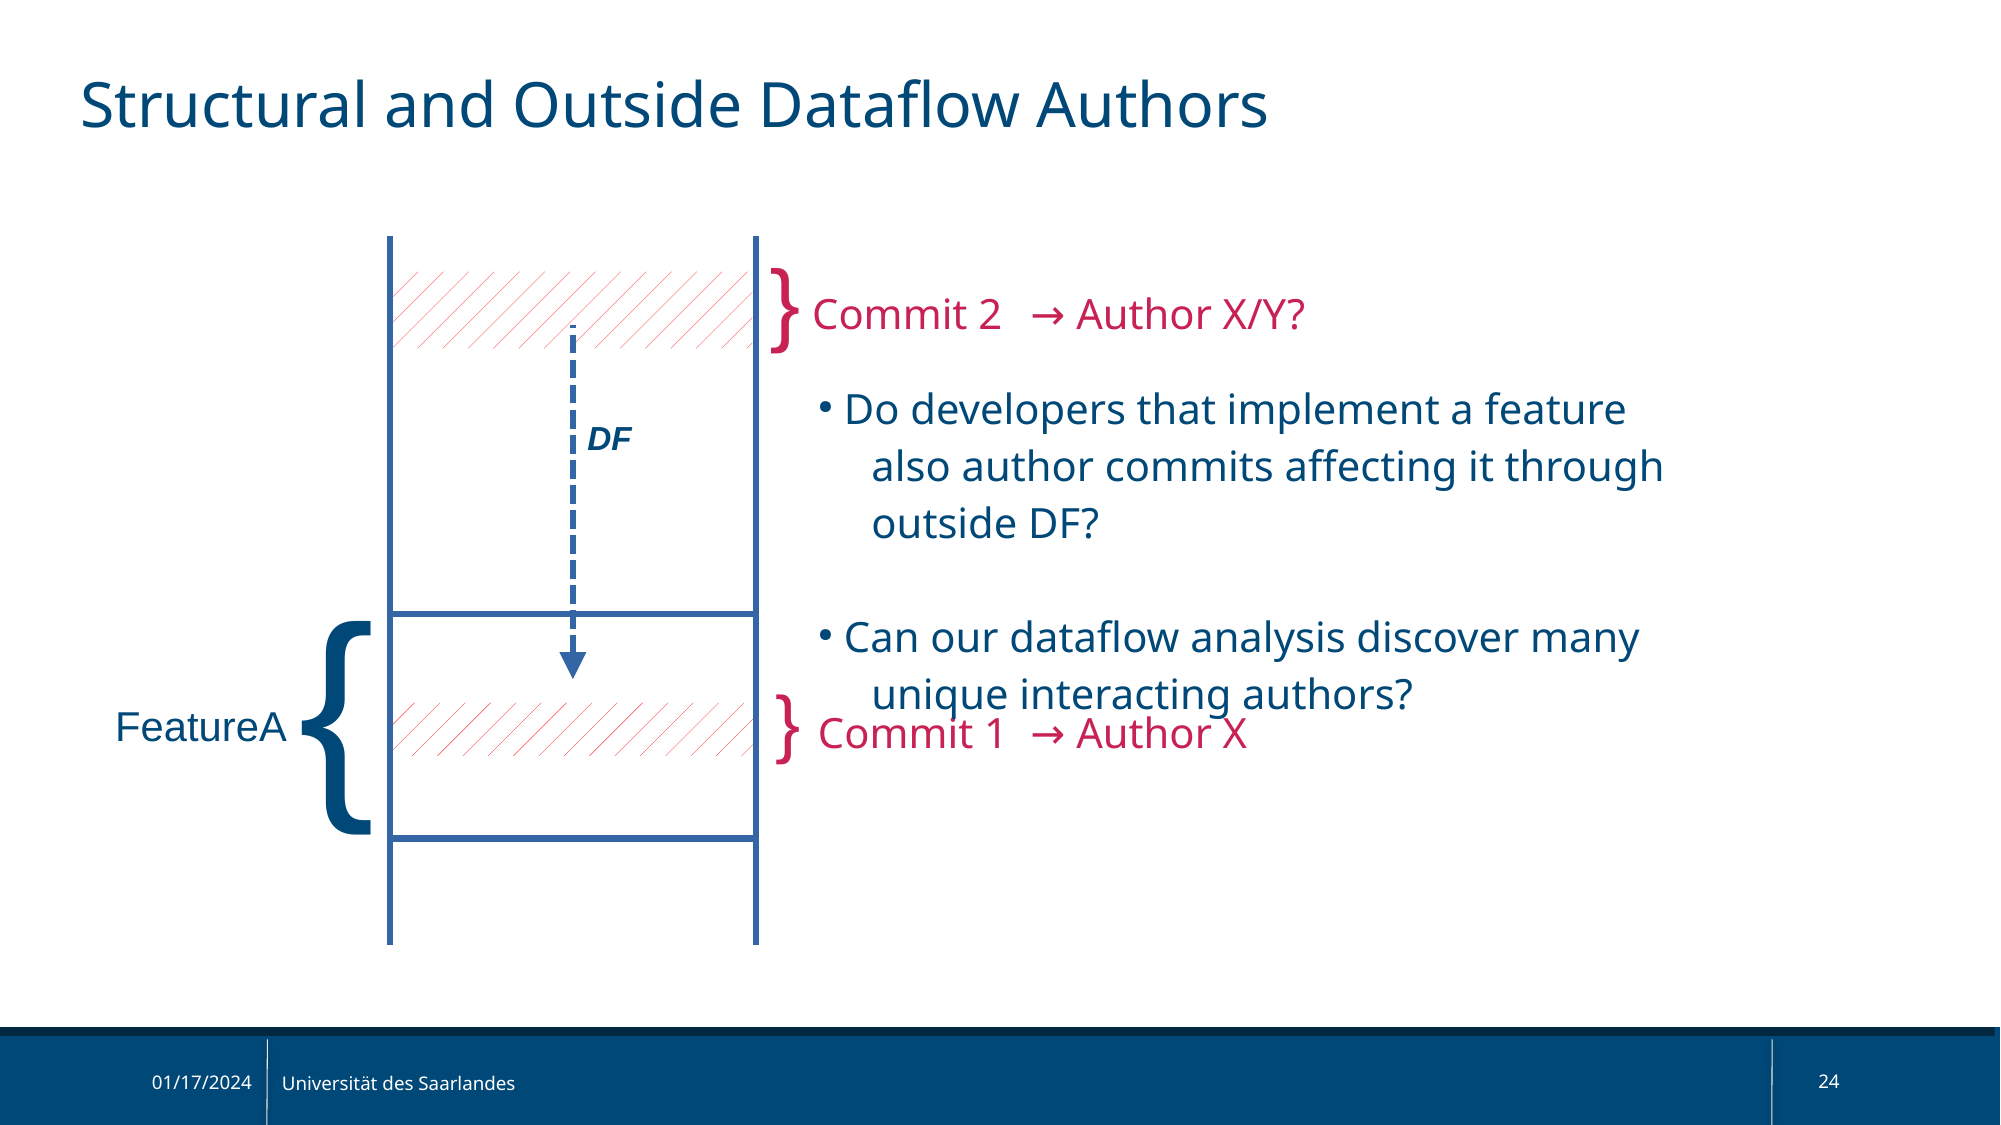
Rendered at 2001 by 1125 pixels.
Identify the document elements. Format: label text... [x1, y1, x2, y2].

text_box Commit 1 [803, 709, 1063, 762]
text_box [393, 271, 753, 349]
text_box [1803, 1052, 2000, 1113]
text_box [491, 614, 756, 839]
text_box { [283, 572, 491, 869]
text_box Commit 2 [797, 277, 1015, 341]
text_box Do developers that implement a feature also author commits affecting it through outside DF? Can our dataflow analysis discover many unique interacting authors? [803, 372, 1713, 709]
text_box → Author X [1015, 696, 1347, 761]
text_box DF [572, 413, 803, 513]
list Structural and Outside Dataflow Authors [65, 57, 1520, 170]
text_box { [755, 259, 815, 378]
text_box { [755, 667, 815, 786]
text_box Universität des Saarlandes [266, 1052, 1741, 1113]
text_box 01/17/2024 [65, 1054, 266, 1113]
text_box FeatureA [100, 696, 337, 796]
text_box → Author X/Y? [1015, 277, 1347, 341]
